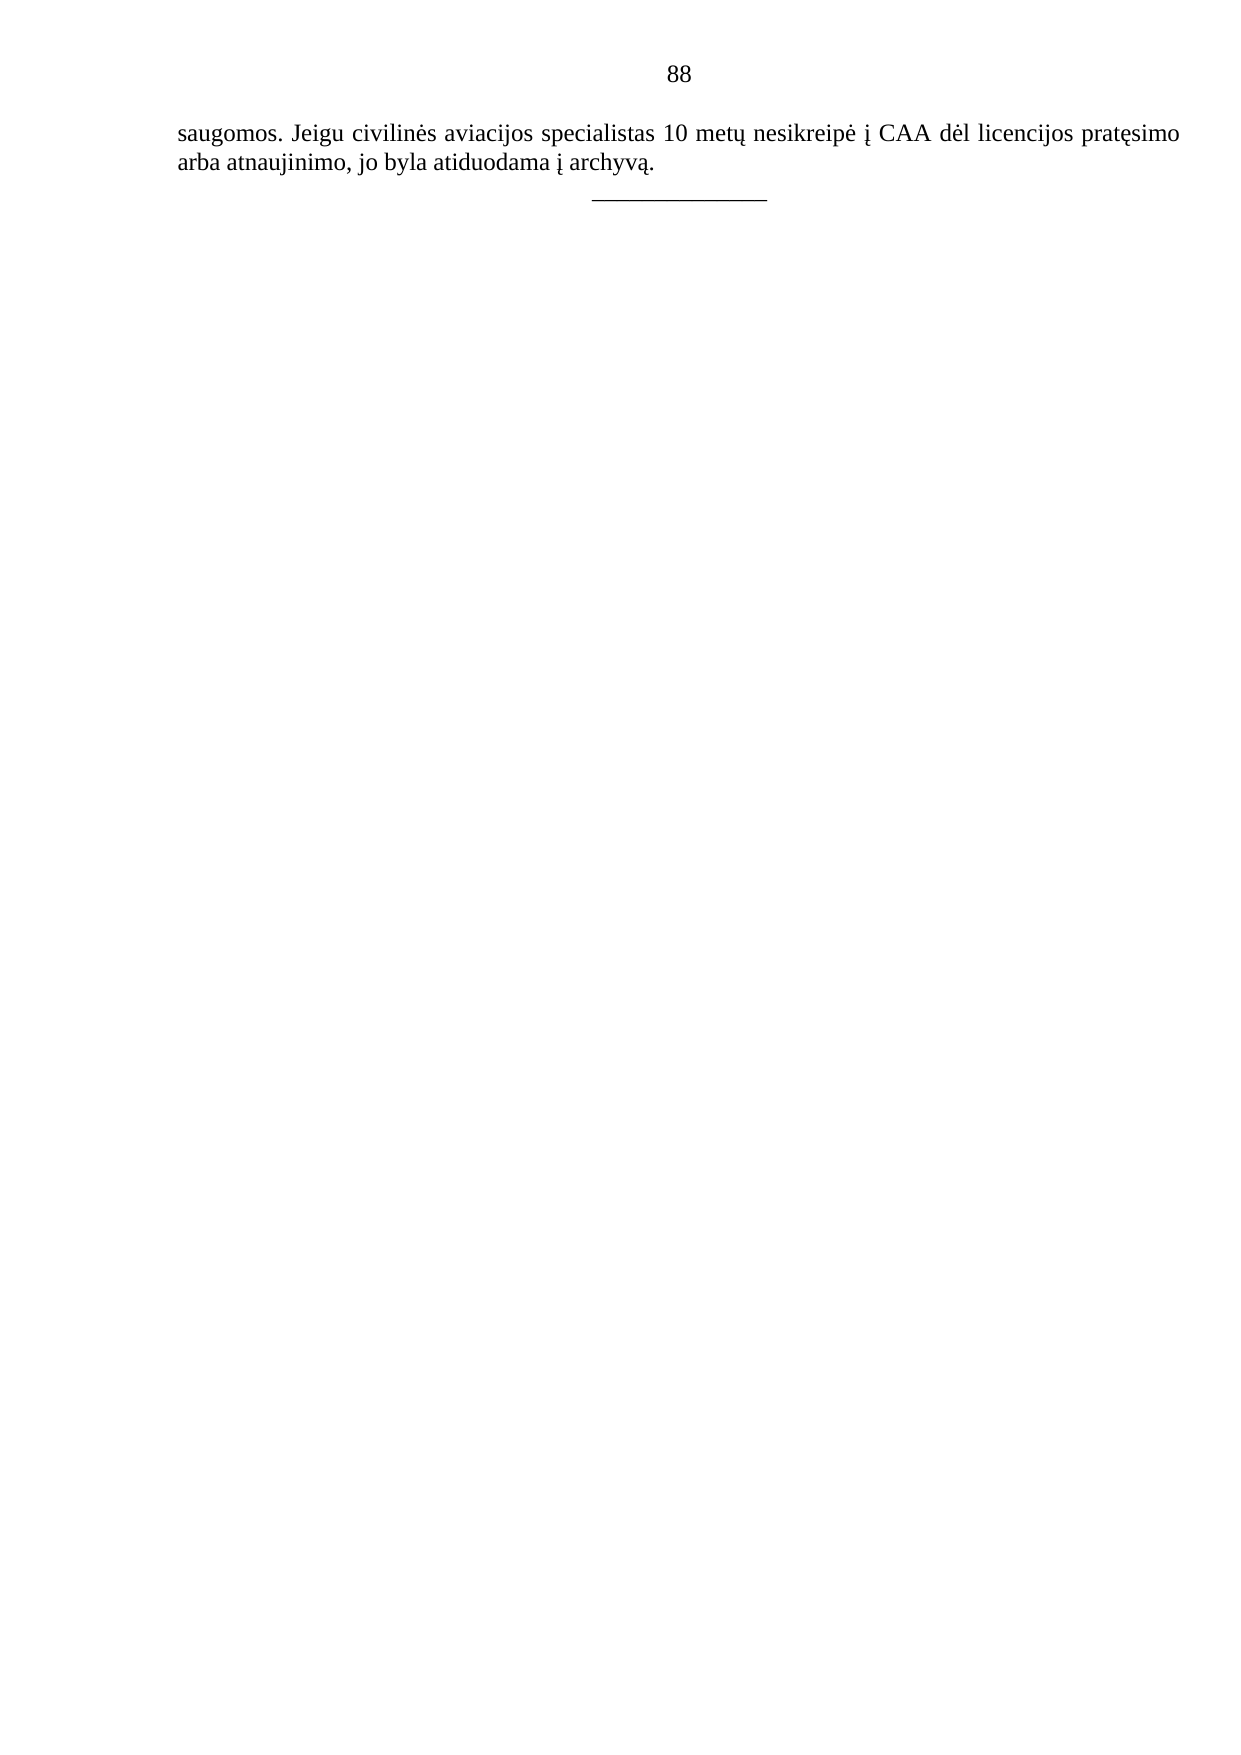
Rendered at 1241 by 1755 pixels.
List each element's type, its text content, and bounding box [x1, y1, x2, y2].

text ______________ [177, 176, 1181, 204]
text saugomos. Jeigu civilinės aviacijos specialistas 10 metų nesikreipė į CAA dėl licencijos pratęsimo arba atnaujinimo, jo byla atiduodama į archyvą. [177, 118, 1181, 176]
